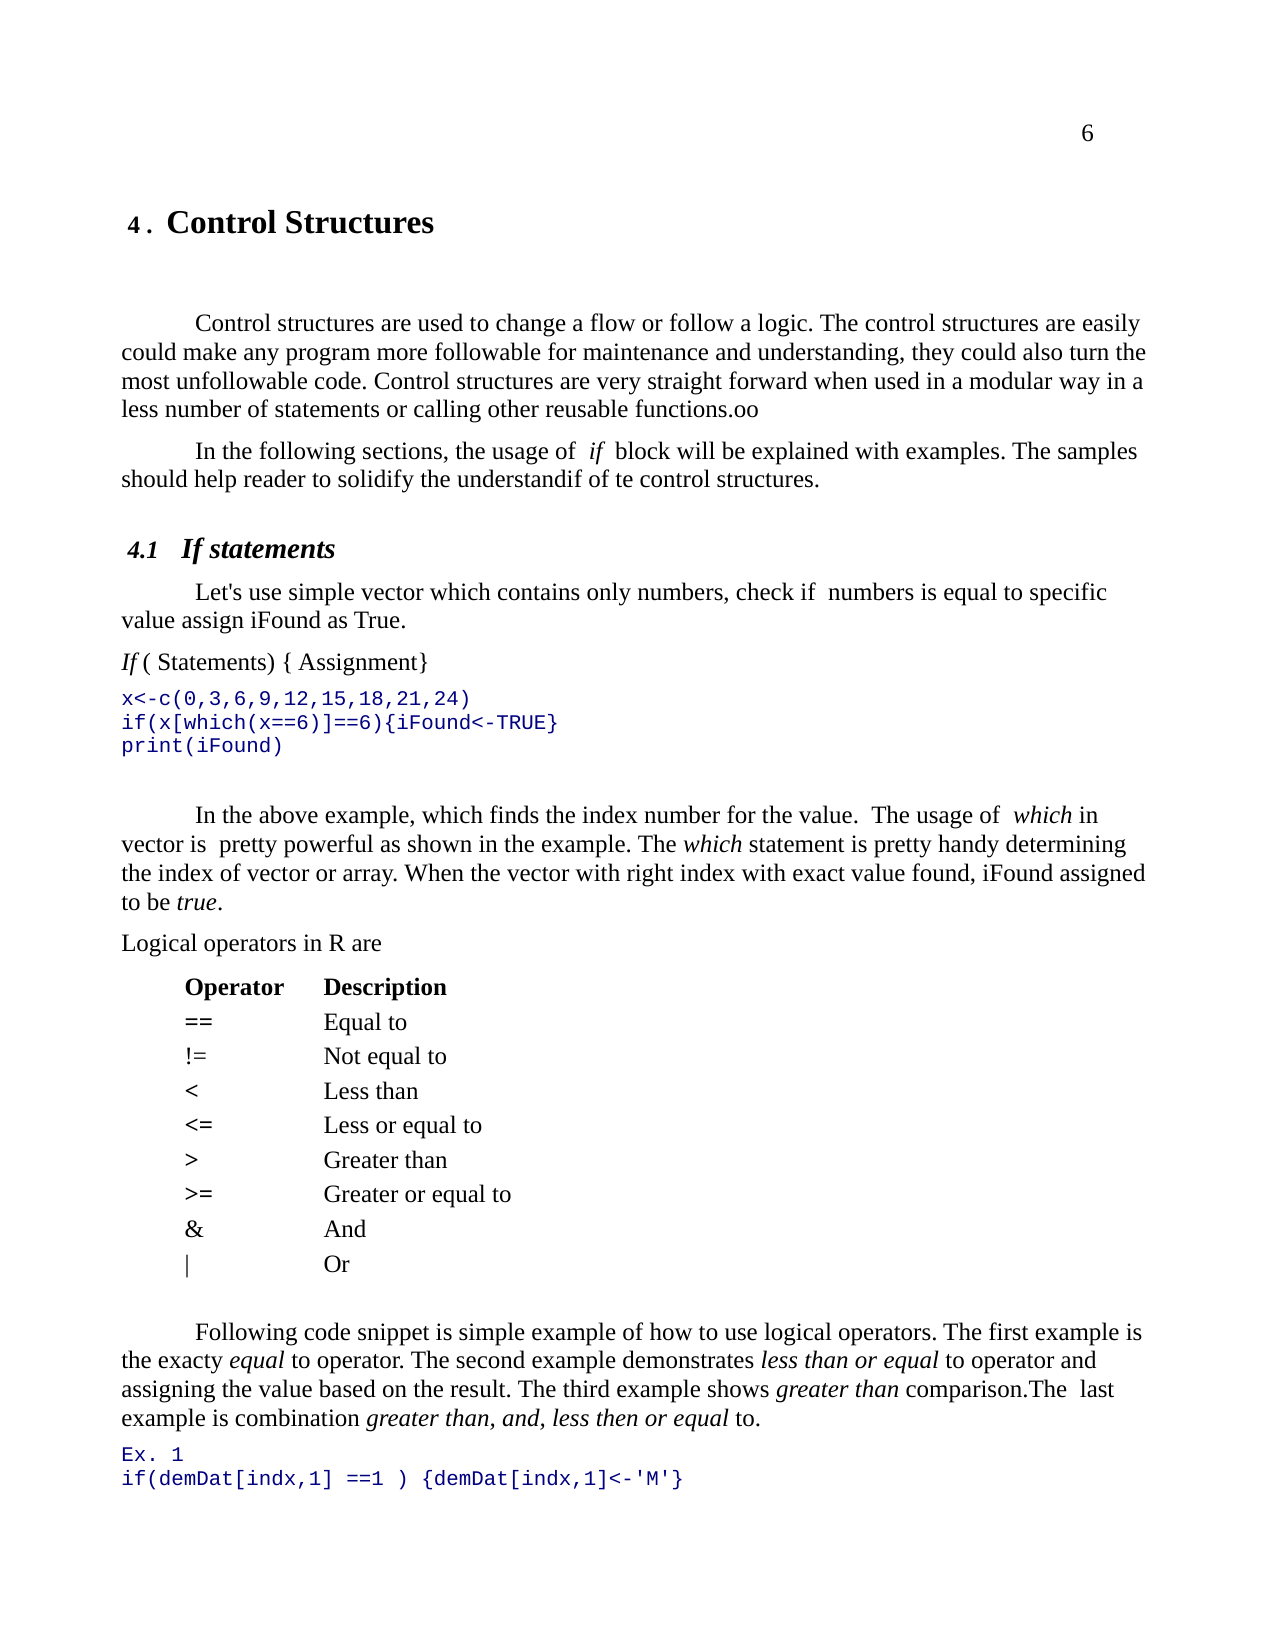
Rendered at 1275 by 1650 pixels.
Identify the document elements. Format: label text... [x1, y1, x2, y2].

text Following code snippet is simple example of how to use logical operators. The first example is the exacty equal to operator. The second example demonstrates less than or equal to operator and assigning the value based on the result. The third example shows greater than comparison.The last example is combination greater than, and, less then or equal to. [121, 1317, 1158, 1432]
table_cell | [177, 1246, 316, 1280]
table_cell Less or equal to [316, 1108, 574, 1142]
table_header Description [316, 969, 574, 1004]
text Ex. 1 [121, 1444, 1158, 1468]
text In the above example, which finds the index number for the value. The usage of which in vector is pretty powerful as shown in the example. The which statement is pretty handy determining the index of vector or array. When the vector with right index with exact value found, iFound assigned to be true. [121, 800, 1158, 915]
table_cell Greater or equal to [316, 1177, 574, 1211]
text Logical operators in R are [121, 928, 1158, 957]
table_cell Or [316, 1246, 574, 1280]
table_cell Less than [316, 1073, 574, 1107]
table_cell >= [177, 1177, 316, 1211]
text Let's use simple vector which contains only numbers, check if numbers is equal to specific value assign iFound as True. [121, 577, 1158, 634]
table_cell < [177, 1073, 316, 1107]
table_cell <= [177, 1108, 316, 1142]
table_cell Not equal to [316, 1038, 574, 1073]
text If ( Statements) { Assignment} [121, 647, 1158, 676]
table_cell And [316, 1211, 574, 1246]
table_cell Equal to [316, 1004, 574, 1038]
table_cell Greater than [316, 1142, 574, 1177]
table_cell != [177, 1038, 316, 1073]
subtitle Control Structures [121, 202, 1158, 240]
table_cell == [177, 1004, 316, 1038]
text if(demDat[indx,1] ==1 ) {demDat[indx,1]<-'M'} [121, 1468, 1158, 1492]
text if(x[which(x==6)]==6){iFound<-TRUE} [121, 712, 1158, 735]
table_cell > [177, 1142, 316, 1177]
table_cell & [177, 1211, 316, 1246]
text In the following sections, the usage of if block will be explained with examples. The samples should help reader to solidify the understandif of te control structures. [121, 436, 1158, 493]
subtitle If statements [121, 531, 1158, 564]
text x<-c(0,3,6,9,12,15,18,21,24) [121, 688, 1158, 712]
table_header Operator [177, 969, 316, 1004]
text Control structures are used to change a flow or follow a logic. The control structures are easily could make any program more followable for maintenance and understanding, they could also turn the most unfollowable code. Control structures are very straight forward when used in a modular way in a less number of statements or calling other reusable functions.oo [121, 308, 1158, 423]
text print(iFound) [121, 735, 1158, 759]
